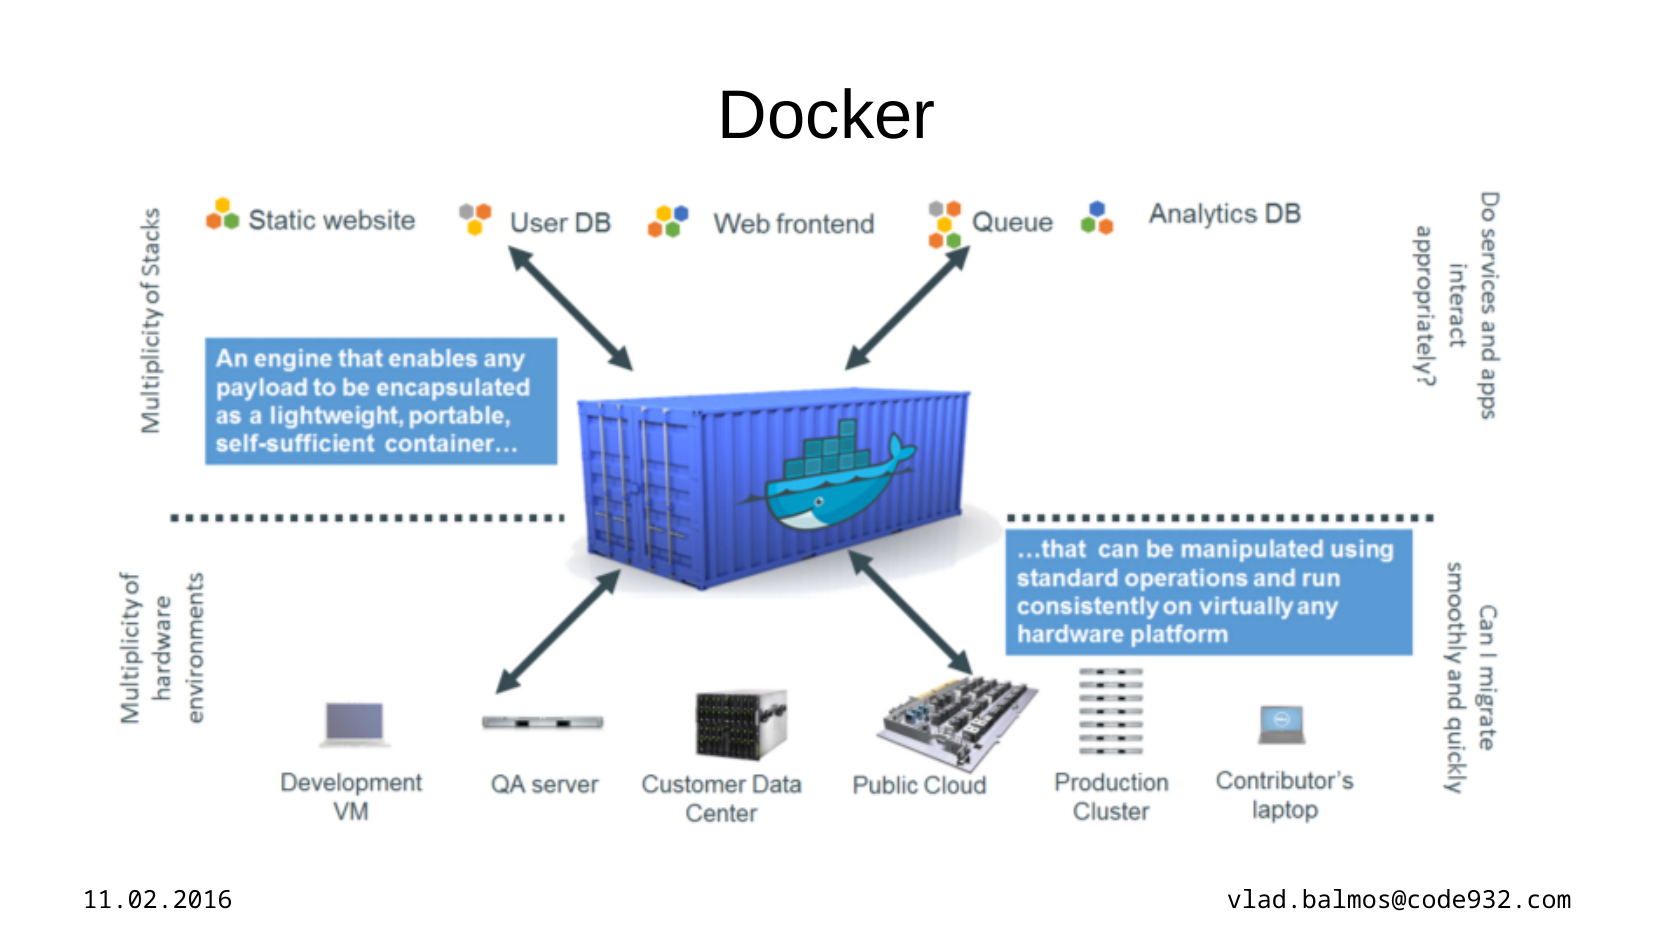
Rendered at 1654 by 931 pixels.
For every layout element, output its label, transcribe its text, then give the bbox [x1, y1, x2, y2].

picture [111, 176, 1507, 829]
title Docker [82, 37, 1571, 193]
